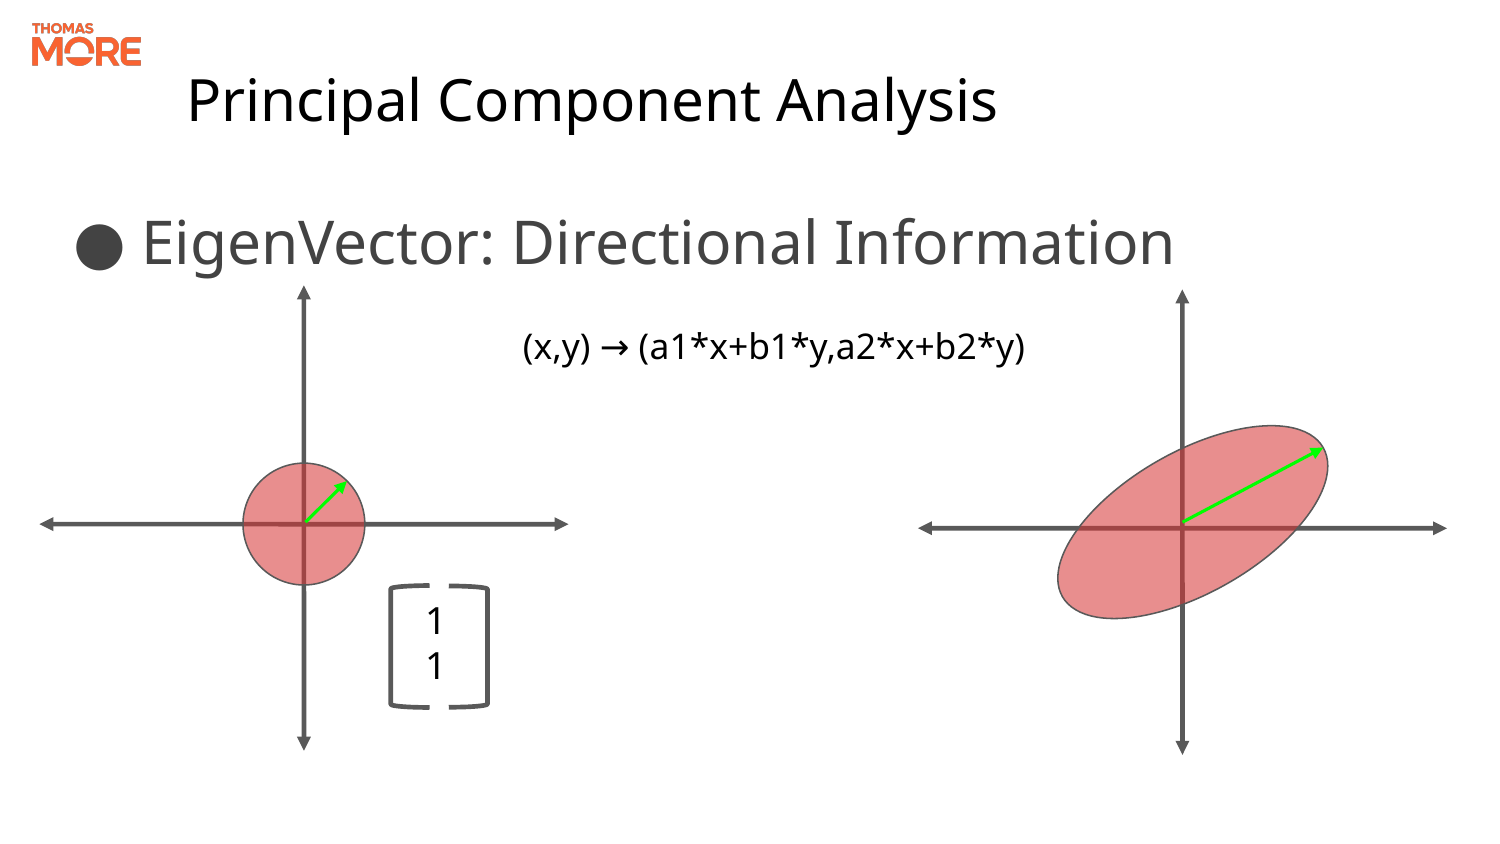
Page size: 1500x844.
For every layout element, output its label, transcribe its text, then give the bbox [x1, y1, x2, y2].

text_box 1 1 [390, 582, 548, 703]
title Principal Component Analysis [171, 48, 1449, 143]
text_box [242, 463, 365, 586]
text_box (x,y) → (a1*x+b1*y,a2*x+b2*y) [506, 309, 1051, 383]
list EigenVector: Directional Information [51, 189, 1476, 302]
picture [22, 13, 151, 76]
text_box [1057, 425, 1328, 619]
